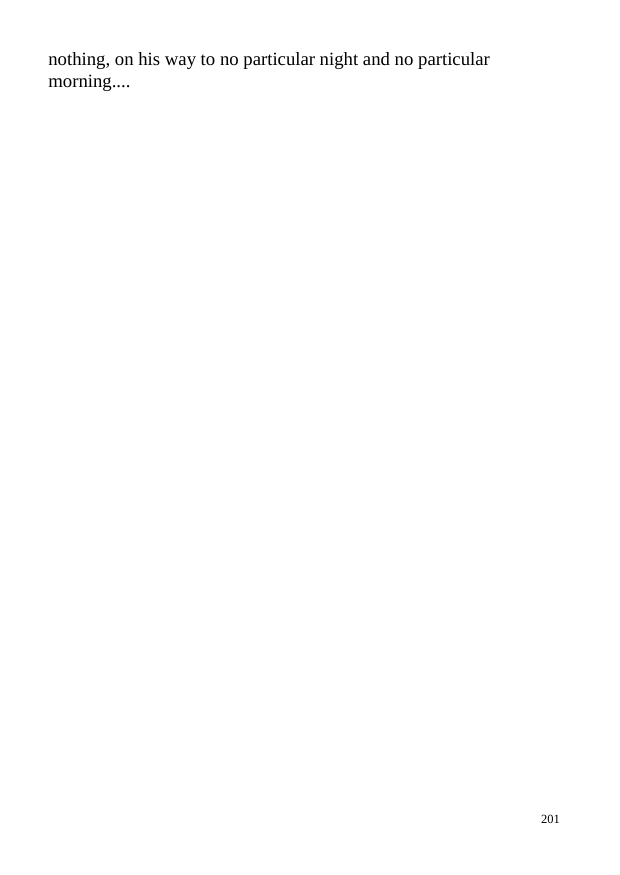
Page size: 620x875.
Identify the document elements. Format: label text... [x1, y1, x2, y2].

text nothing, on his way to no particular night and no particular morning.... [48, 48, 559, 91]
